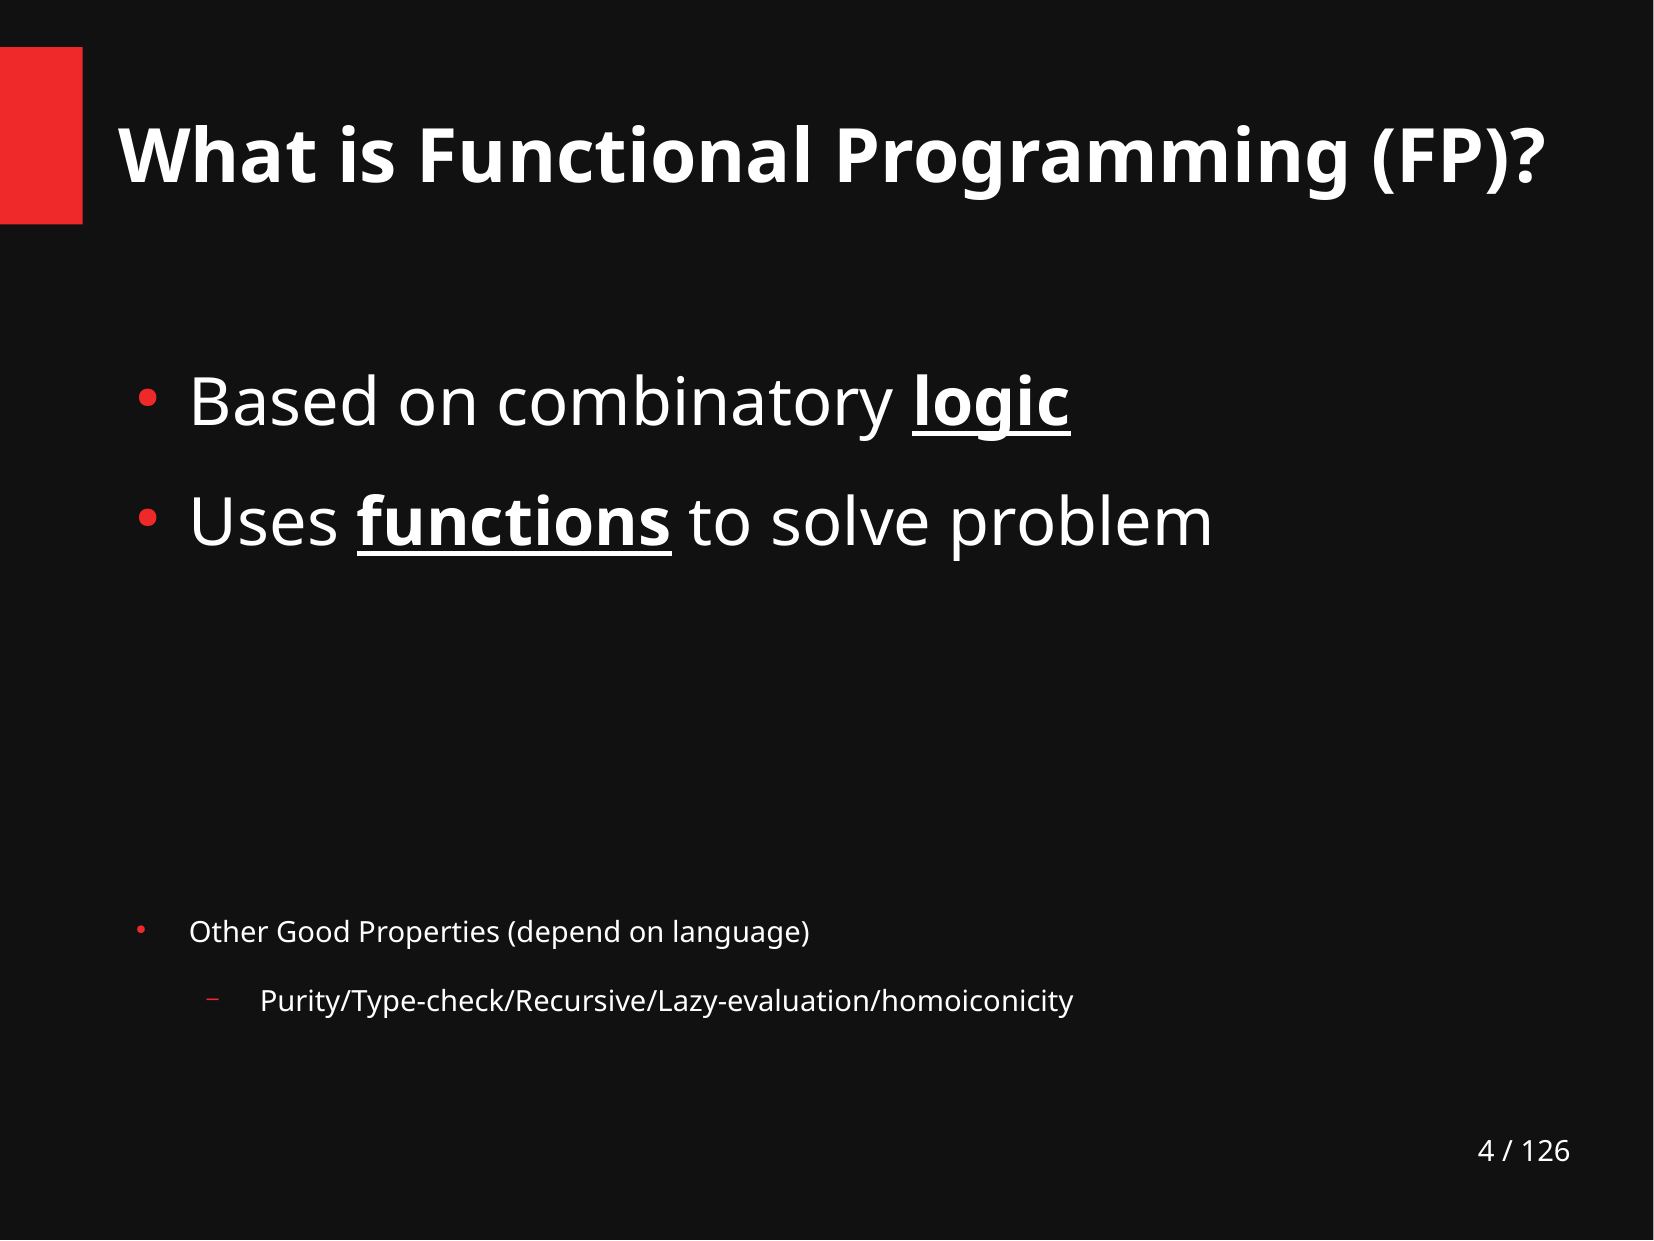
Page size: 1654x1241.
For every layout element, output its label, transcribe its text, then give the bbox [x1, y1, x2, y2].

list Based on combinatory logic Uses functions to solve problem Other Good Properties (depend on language) Purity/Type-check/Recursive/Lazy-evaluation/homoiconicity [118, 354, 1536, 1074]
title What is Functional Programming (FP)? [118, 49, 1571, 257]
